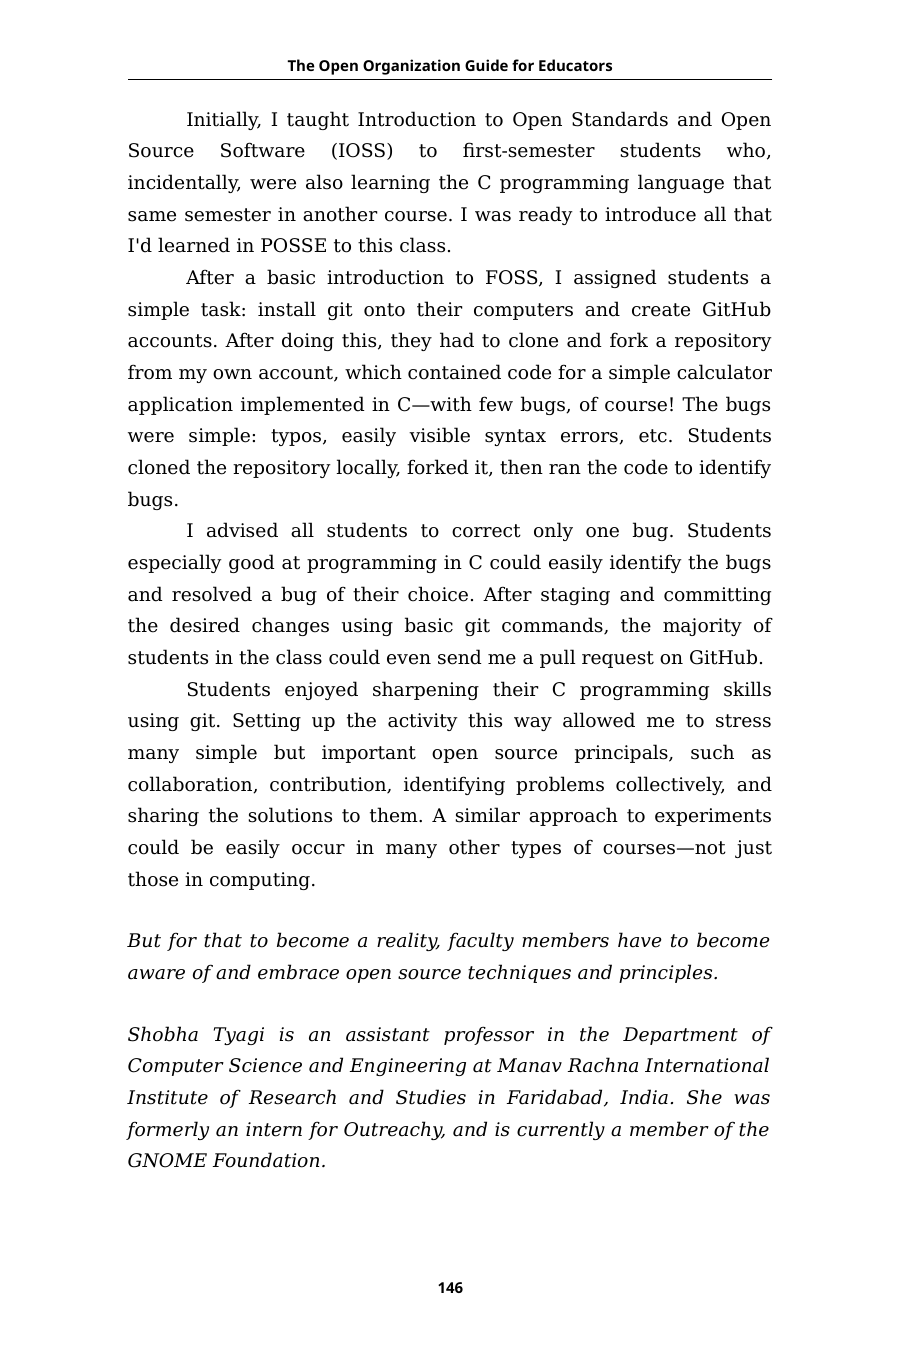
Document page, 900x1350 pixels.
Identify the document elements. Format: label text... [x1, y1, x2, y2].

text Students enjoyed sharpening their C programming skills using git. Setting up the activity this way allowed me to stress many simple but important open source principals, such as collaboration, contribution, identifying problems collectively, and sharing the solutions to them. A similar approach to experiments could be easily occur in many other types of courses—not just those in computing. [127, 679, 772, 891]
text I advised all students to correct only one bug. Students especially good at programming in C could easily identify the bugs and resolved a bug of their choice. After staging and committing the desired changes using basic git commands, the majority of students in the class could even send me a pull request on GitHub. [127, 520, 772, 669]
text But for that to become a reality, faculty members have to become aware of and embrace open source techniques and principles. [127, 930, 772, 984]
text Initially, I taught Introduction to Open Standards and Open Source Software (IOSS) to first-semester students who, incidentally, were also learning the C programming language that same semester in another course. I was ready to introduce all that I'd learned in POSSE to this class. [127, 109, 772, 257]
text Shobha Tyagi is an assistant professor in the Department of Computer Science and Engineering at Manav Rachna International Institute of Research and Studies in Faridabad, India. She was formerly an intern for Outreachy, and is currently a member of the GNOME Foundation. [127, 1024, 772, 1172]
text After a basic introduction to FOSS, I assigned students a simple task: install git onto their computers and create GitHub accounts. After doing this, they had to clone and fork a repository from my own account, which contained code for a simple calculator application implemented in C—with few bugs, of course! The bugs were simple: typos, easily visible syntax errors, etc. Students cloned the repository locally, forked it, then ran the code to identify bugs. [127, 267, 772, 511]
